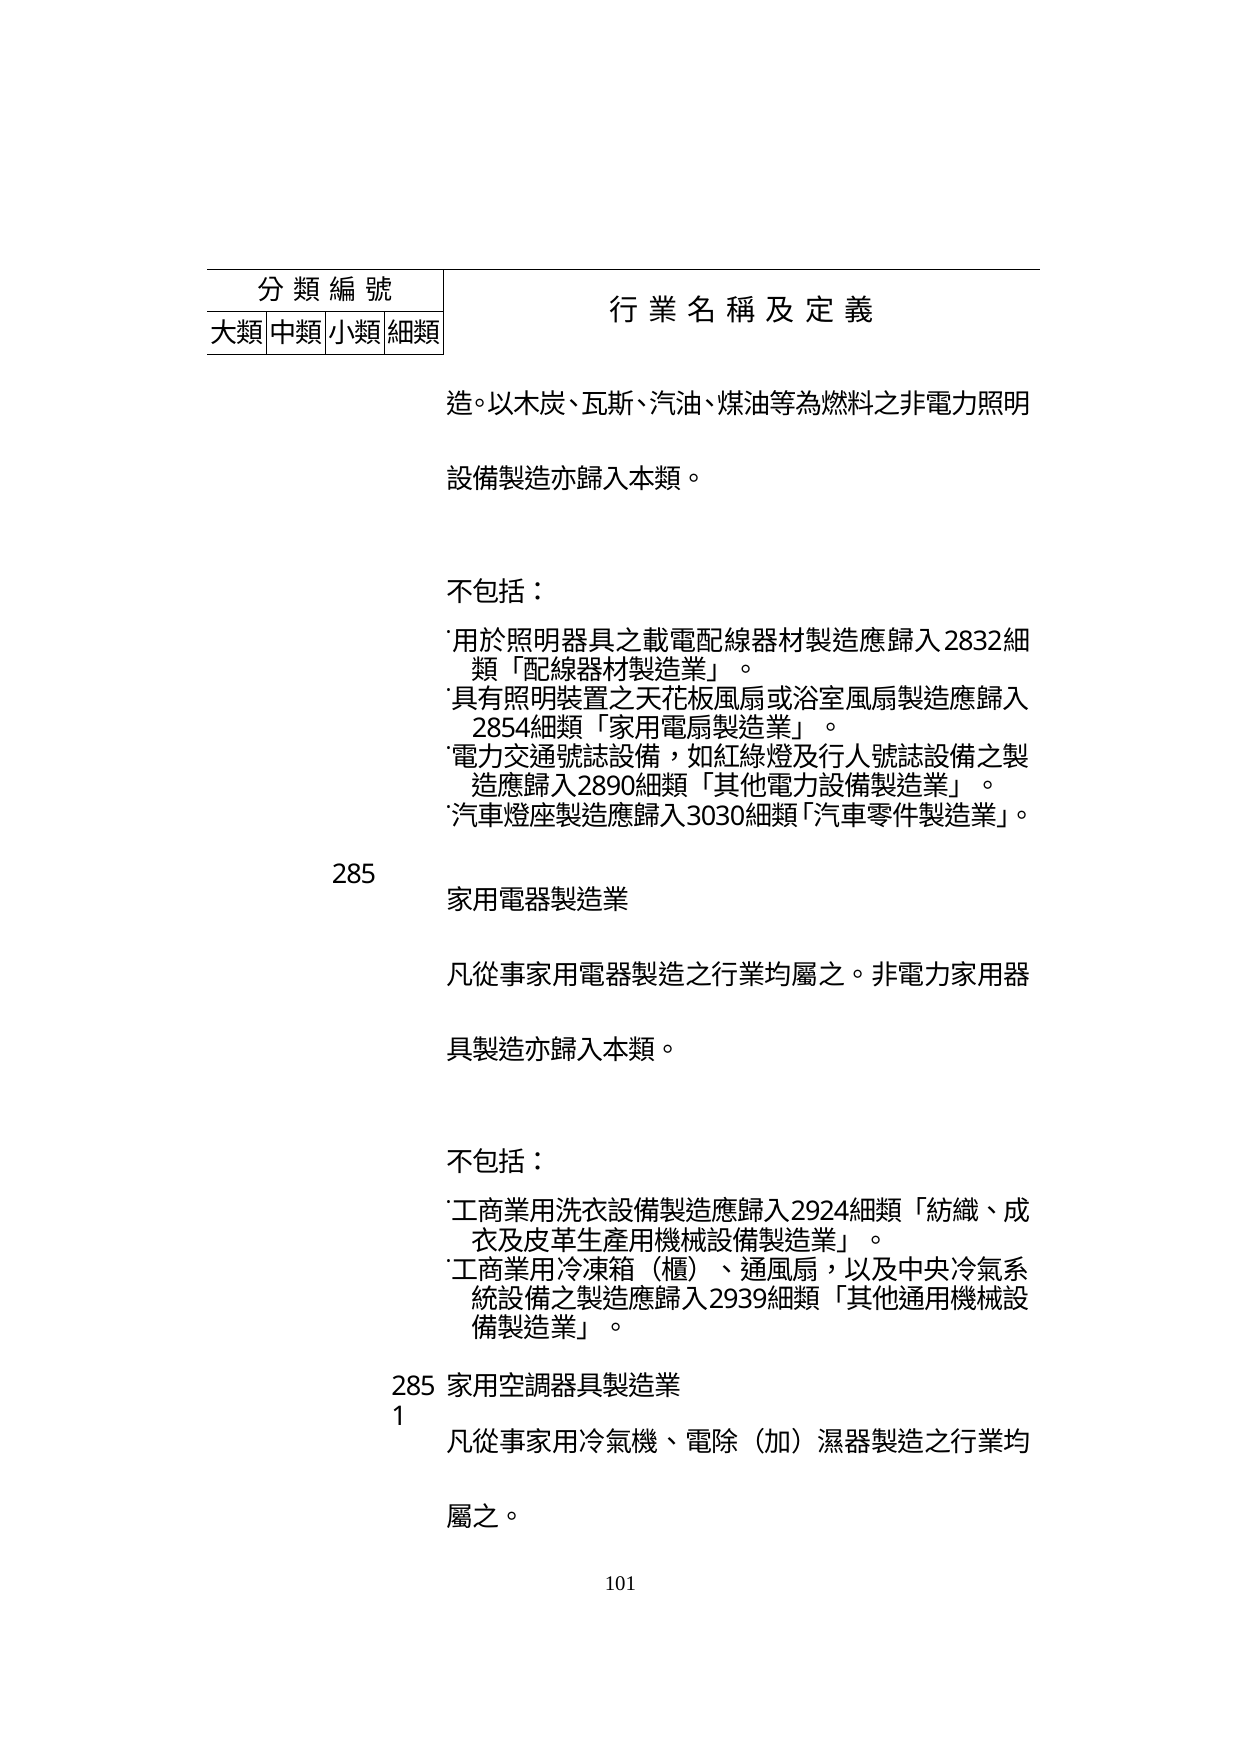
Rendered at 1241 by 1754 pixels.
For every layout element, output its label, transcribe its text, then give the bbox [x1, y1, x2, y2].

table_cell [443, 1343, 1033, 1372]
table_cell [207, 860, 266, 1343]
table_cell [207, 364, 266, 831]
table_cell [207, 1373, 266, 1552]
table_cell [325, 364, 384, 831]
table_cell [384, 860, 443, 1343]
table_cell [384, 364, 443, 831]
table_cell 285 [325, 860, 384, 1343]
table_cell [266, 1373, 325, 1552]
table_cell [325, 1373, 384, 1552]
table_cell [266, 831, 325, 860]
table_cell 家用電器製造業 凡從事家用電器製造之行業均屬之。非電力家用器具製造亦歸入本類。 不包括： ˙工商業用洗衣設備製造應歸入2924細類「紡織、成衣及皮革生產用機械設備製造業」。 ˙工商業用冷凍箱（櫃）、通風扇，以及中央冷氣系統設備之製造應歸入2939細類「其他通用機械設備製造業」。 [443, 860, 1033, 1343]
table_cell [443, 831, 1033, 860]
table_cell [384, 831, 443, 860]
table_cell 2851 [384, 1373, 443, 1552]
table_cell [207, 1343, 266, 1372]
table_cell [325, 831, 384, 860]
table_cell [325, 1343, 384, 1372]
table_cell [266, 860, 325, 1343]
table_cell [207, 831, 266, 860]
table_cell [266, 364, 325, 831]
table_cell 家用空調器具製造業 凡從事家用冷氣機、電除（加）濕器製造之行業均屬之。 [443, 1373, 1033, 1552]
table_cell [266, 1343, 325, 1372]
table_cell [384, 1343, 443, 1372]
table_cell 造。以木炭、瓦斯、汽油、煤油等為燃料之非電力照明設備製造亦歸入本類。 不包括： ˙用於照明器具之載電配線器材製造應歸入2832細類「配線器材製造業」。 ˙具有照明裝置之天花板風扇或浴室風扇製造應歸入2854細類「家用電扇製造業」。 ˙電力交通號誌設備，如紅綠燈及行人號誌設備之製造應歸入2890細類「其他電力設備製造業」。 ˙汽車燈座製造應歸入3030細類「汽車零件製造業」。 [443, 364, 1033, 831]
